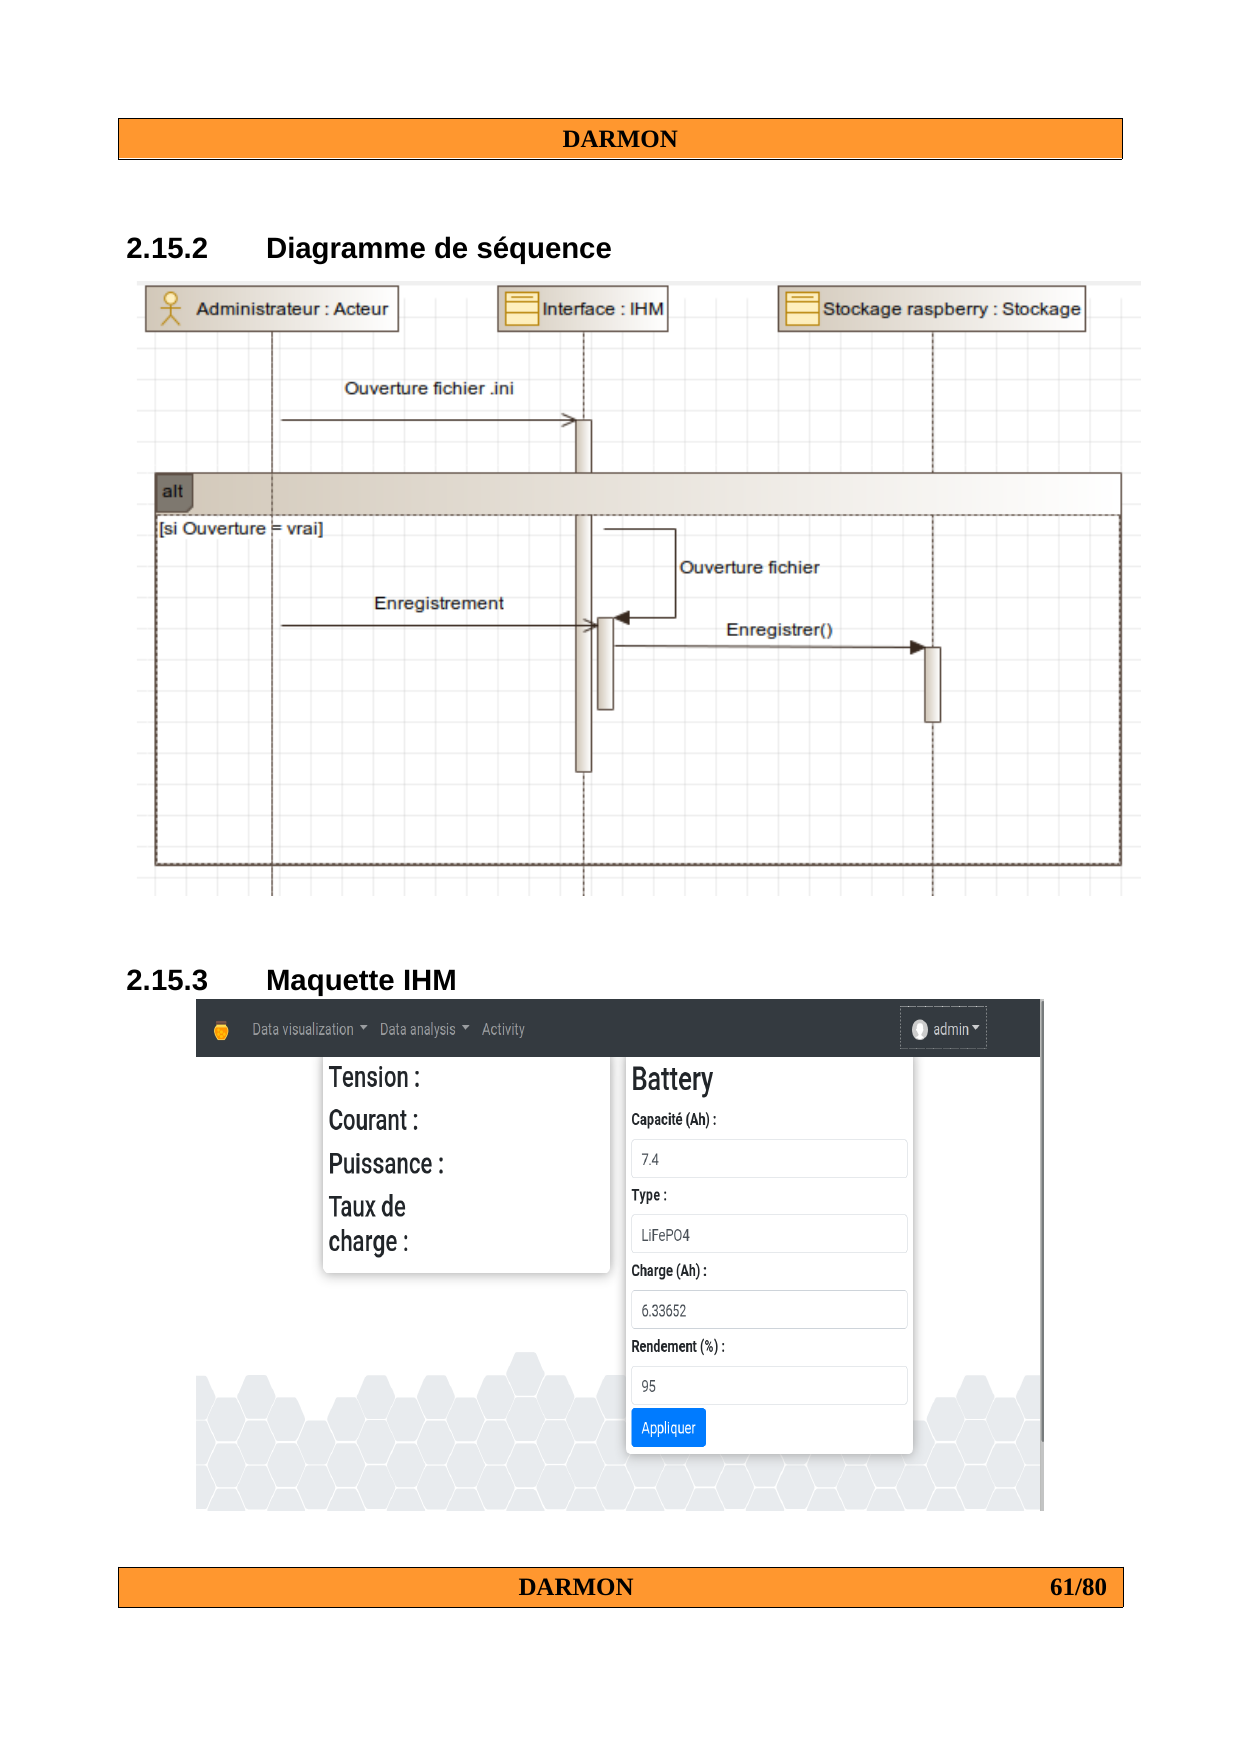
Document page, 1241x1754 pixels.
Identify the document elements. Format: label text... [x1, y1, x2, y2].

subtitle Maquette IHM [118, 962, 1122, 996]
subtitle Diagramme de séquence [118, 231, 1122, 265]
picture [136, 281, 1141, 896]
picture [196, 999, 1044, 1511]
